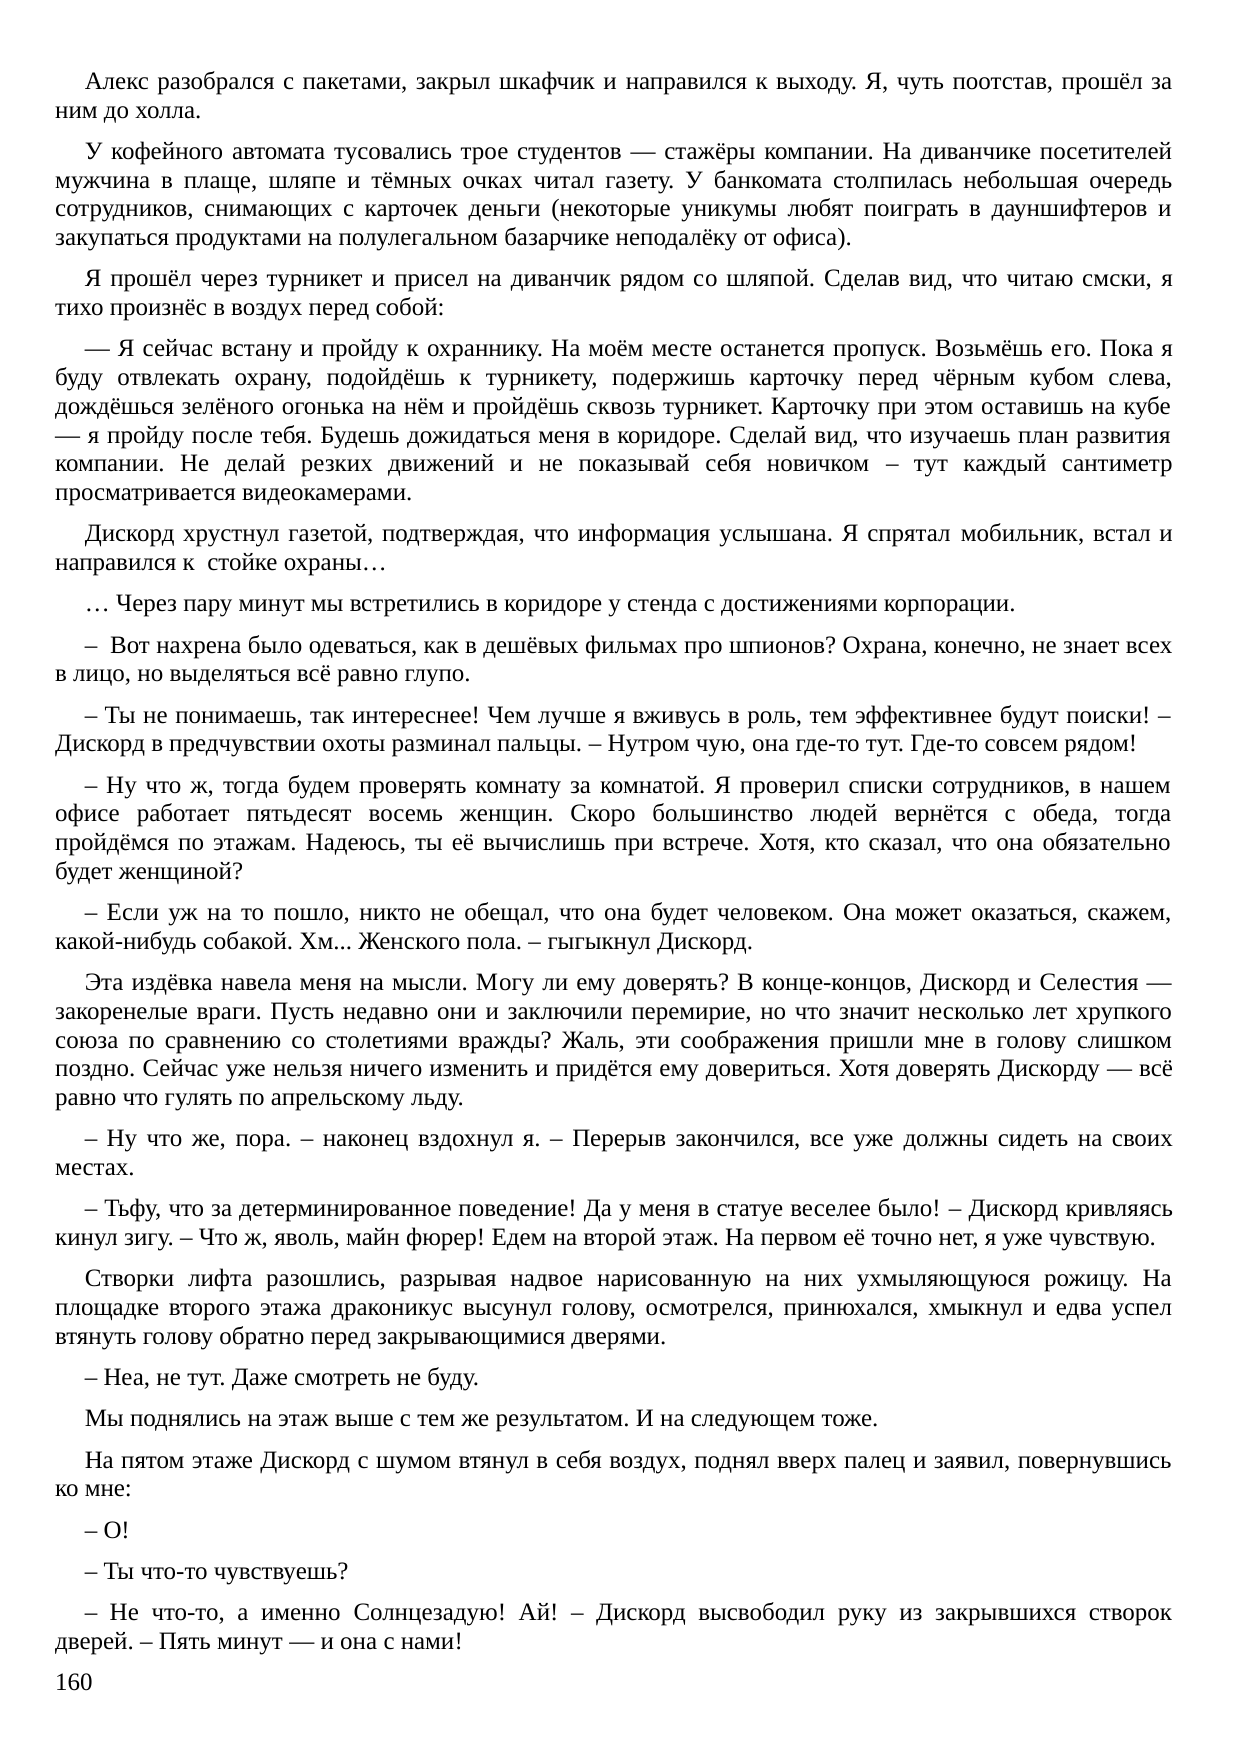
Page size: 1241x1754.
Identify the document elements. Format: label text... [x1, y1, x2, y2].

text Алекс разобрался с пакетами, закрыл шкафчик и направился к выходу. Я, чуть поотстав, прошёл за ним до холла. [55, 66, 1173, 123]
text — Я сейчас встану и пройду к охраннику. На моём месте останется пропуск. Возьмёшь его. Пока я буду отвлекать охрану, подойдёшь к турникету, подержишь карточку перед чёрным кубом слева, дождёшься зелёного огонька на нём и пройдёшь сквозь турникет. Карточку при этом оставишь на кубе — я пройду после тебя. Будешь дожидаться меня в коридоре. Сделай вид, что изучаешь план развития компании. Не делай резких движений и не показывай себя новичком – тут каждый сантиметр просматривается видеокамерами. [55, 333, 1173, 506]
text Я прошёл через турникет и присел на диванчик рядом со шляпой. Сделав вид, что читаю смски, я тихо произнёс в воздух перед собой: [55, 263, 1173, 321]
text – Вот нахрена было одеваться, как в дешёвых фильмах про шпионов? Охрана, конечно, не знает всех в лицо, но выделяться всё равно глупо. [55, 630, 1173, 687]
text … Через пару минут мы встретились в коридоре у стенда с достижениями корпорации. [55, 588, 1173, 617]
text – Ты не понимаешь, так интереснее! Чем лучше я вживусь в роль, тем эффективнее будут поиски! –Дискорд в предчувствии охоты разминал пальцы. – Нутром чую, она где-то тут. Где-то совсем рядом! [55, 700, 1173, 757]
text – О! [55, 1515, 1173, 1543]
text На пятом этаже Дискорд с шумом втянул в себя воздух, поднял вверх палец и заявил, повернувшись ко мне: [55, 1445, 1173, 1502]
text – Ну что же, пора. – наконец вздохнул я. – Перерыв закончился, все уже должны сидеть на своих местах. [55, 1123, 1173, 1181]
text – Если уж на то пошло, никто не обещал, что она будет человеком. Она может оказаться, скажем, какой-нибудь собакой. Хм... Женского пола. – гыгыкнул Дискорд. [55, 897, 1173, 955]
text Створки лифта разошлись, разрывая надвое нарисованную на них ухмыляющуюся рожицу. На площадке второго этажа драконикус высунул голову, осмотрелся, принюхался, хмыкнул и едва успел втянуть голову обратно перед закрывающимися дверями. [55, 1263, 1173, 1350]
text – Тьфу, что за детерминированное поведение! Да у меня в статуе веселее было! – Дискорд кривляясь кинул зигу. – Что ж, яволь, майн фюрер! Едем на второй этаж. На первом её точно нет, я уже чувствую. [55, 1193, 1173, 1251]
text – Ты что-то чувствуешь? [55, 1556, 1173, 1585]
text Эта издёвка навела меня на мысли. Могу ли ему доверять? В конце-концов, Дискорд и Селестия — закоренелые враги. Пусть недавно они и заключили перемирие, но что значит несколько лет хрупкого союза по сравнению со столетиями вражды? Жаль, эти соображения пришли мне в голову слишком поздно. Сейчас уже нельзя ничего изменить и придётся ему довериться. Хотя доверять Дискорду — всё равно что гулять по апрельскому льду. [55, 967, 1173, 1111]
text Дискорд хрустнул газетой, подтверждая, что информация услышана. Я спрятал мобильник, встал и направился к стойке охраны… [55, 518, 1173, 576]
text – Неа, не тут. Даже смотреть не буду. [55, 1362, 1173, 1391]
text – Не что-то, а именно Солнцезадую! Ай! – Дискорд высвободил руку из закрывшихся створок дверей. – Пять минут — и она с нами! [55, 1597, 1173, 1655]
text У кофейного автомата тусовались трое студентов — стажёры компании. На диванчике посетителей мужчина в плаще, шляпе и тёмных очках читал газету. У банкомата столпилась небольшая очередь сотрудников, снимающих с карточек деньги (некоторые уникумы любят поиграть в дауншифтеров и закупаться продуктами на полулегальном базарчике неподалёку от офиса). [55, 136, 1173, 251]
text – Ну что ж, тогда будем проверять комнату за комнатой. Я проверил списки сотрудников, в нашем офисе работает пятьдесят восемь женщин. Скоро большинство людей вернётся с обеда, тогда пройдёмся по этажам. Надеюсь, ты её вычислишь при встрече. Хотя, кто сказал, что она обязательно будет женщиной? [55, 770, 1173, 885]
text Мы поднялись на этаж выше с тем же результатом. И на следующем тоже. [55, 1403, 1173, 1432]
